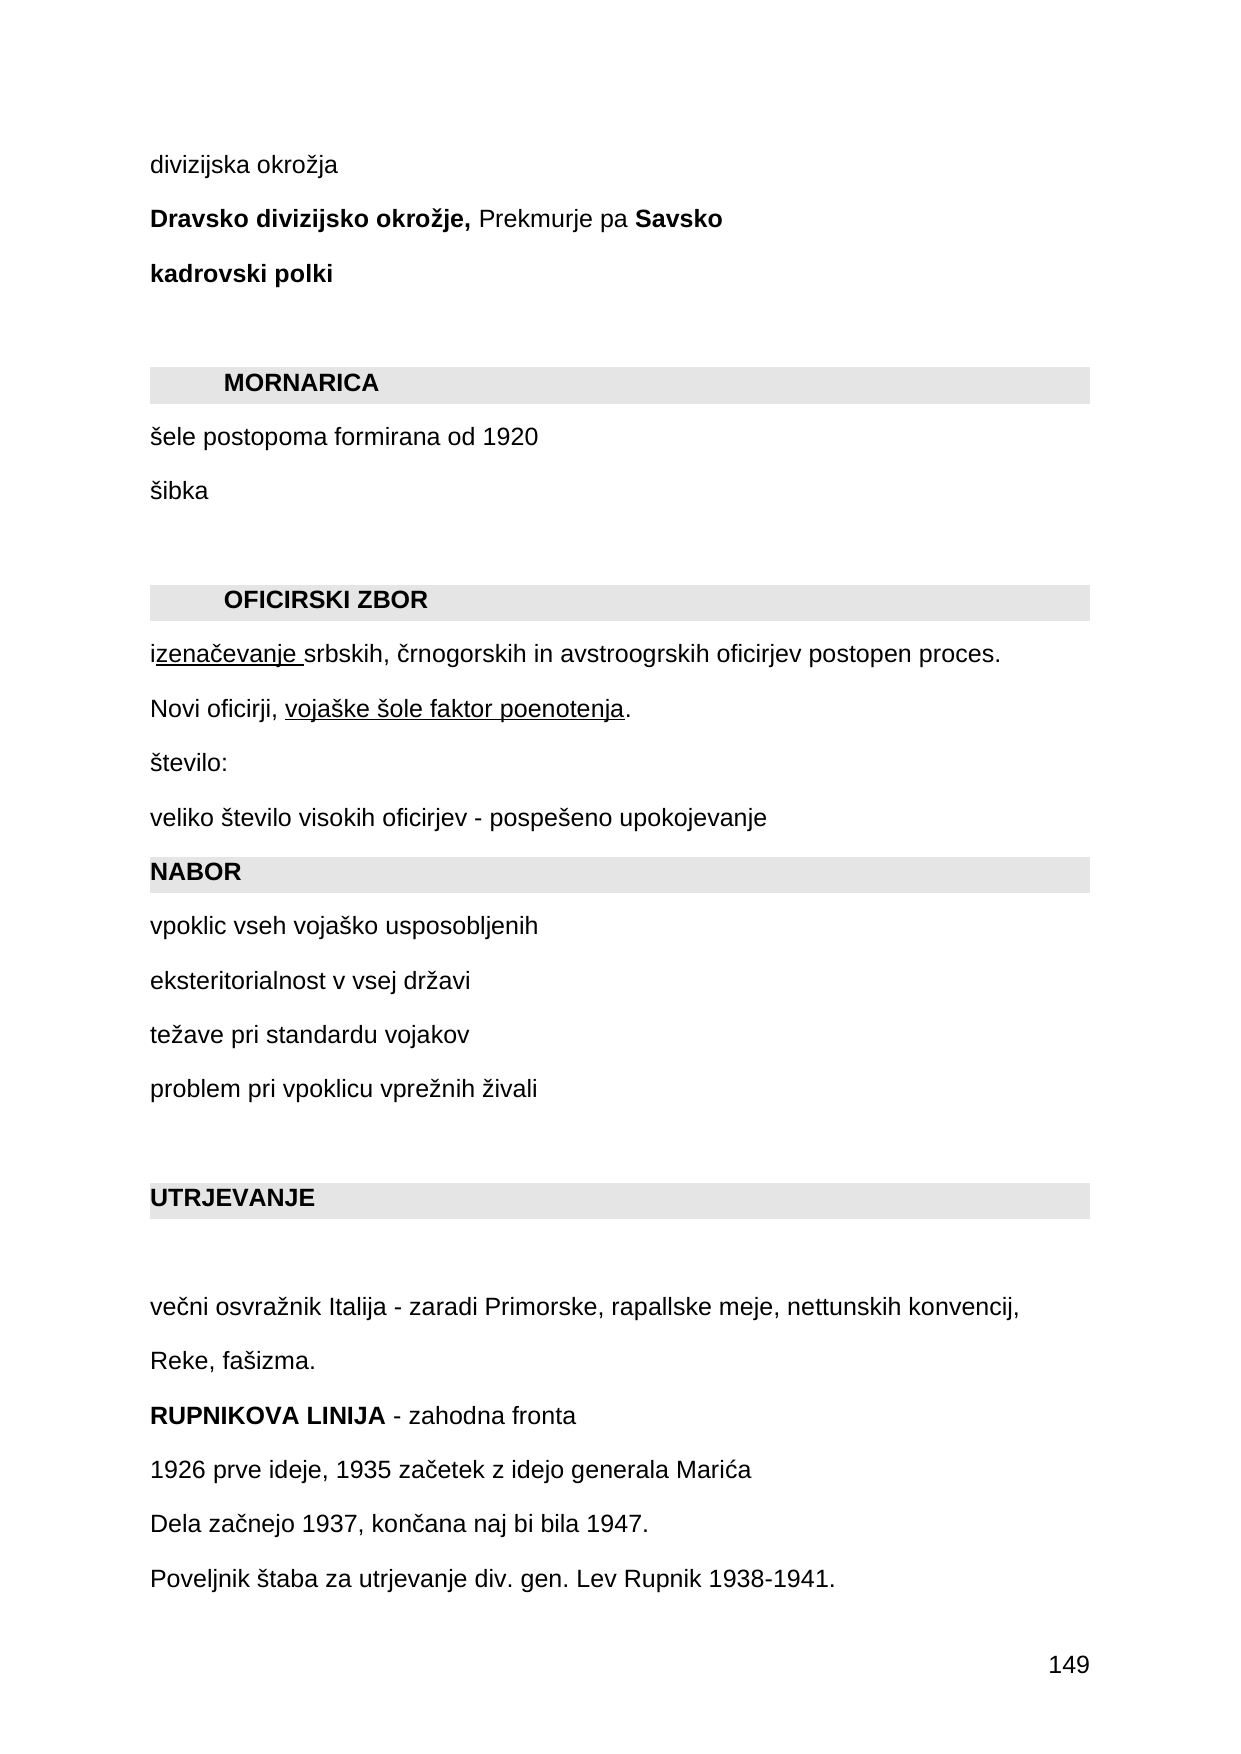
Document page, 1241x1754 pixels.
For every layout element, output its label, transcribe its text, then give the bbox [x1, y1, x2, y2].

text število: [150, 748, 1090, 784]
text veliko število visokih oficirjev - pospešeno upokojevanje [150, 802, 1090, 839]
text divizijska okrožja [150, 150, 1090, 186]
text Novi oficirji, vojaške šole faktor poenotenja. [150, 694, 1090, 730]
text 1926 prve ideje, 1935 začetek z idejo generala Marića [150, 1455, 1090, 1491]
text NABOR [150, 857, 1090, 893]
text UTRJEVANJE [150, 1183, 1090, 1219]
text eksteritorialnost v vsej državi [150, 966, 1090, 1002]
text vpoklic vseh vojaško usposobljenih [150, 911, 1090, 947]
text Poveljnik štaba za utrjevanje div. gen. Lev Rupnik 1938-1941. [150, 1564, 1090, 1600]
text izenačevanje srbskih, črnogorskih in avstroogrskih oficirjev postopen proces. [150, 639, 1090, 676]
text težave pri standardu vojakov [150, 1020, 1090, 1056]
text Dela začnejo 1937, končana naj bi bila 1947. [150, 1509, 1090, 1546]
text OFICIRSKI ZBOR [150, 585, 1090, 621]
text šibka [150, 476, 1090, 512]
text Dravsko divizijsko okrožje, Prekmurje pa Savsko [150, 204, 1090, 241]
text večni osvražnik Italija - zaradi Primorske, rapallske meje, nettunskih konvencij, Reke, fašizma. [150, 1292, 1090, 1382]
text problem pri vpoklicu vprežnih živali [150, 1074, 1090, 1111]
text MORNARICA [150, 367, 1090, 404]
text kadrovski polki [150, 259, 1090, 295]
text RUPNIKOVA LINIJA - zahodna fronta [150, 1401, 1090, 1437]
text šele postopoma formirana od 1920 [150, 422, 1090, 458]
